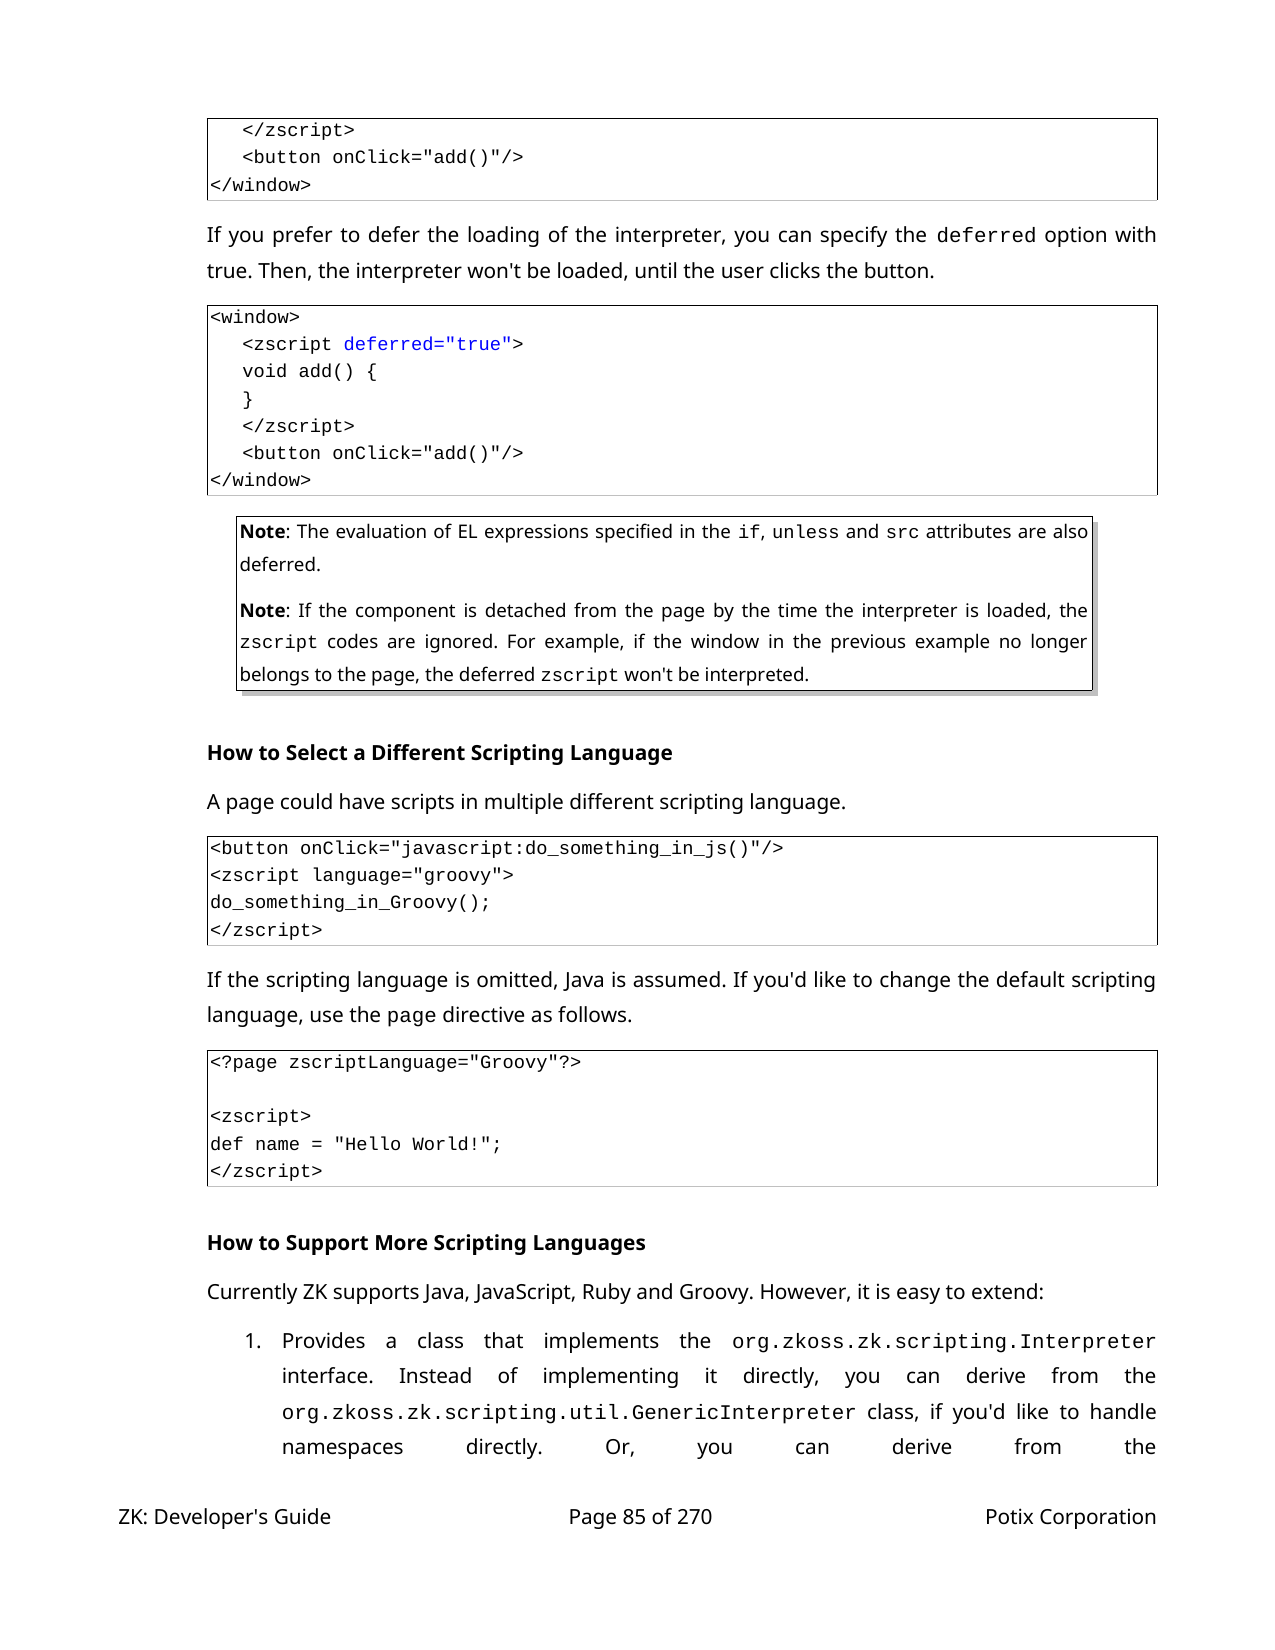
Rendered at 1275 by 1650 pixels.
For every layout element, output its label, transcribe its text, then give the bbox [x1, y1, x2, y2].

subtitle How to Support More Scripting Languages [207, 1228, 1157, 1257]
text Currently ZK supports Java, JavaScript, Ruby and Groovy. However, it is easy to extend: [207, 1277, 1157, 1305]
text <zscript deferred="true"> [208, 332, 1157, 356]
text } [208, 386, 1157, 411]
text A page could have scripts in multiple different scripting language. [207, 787, 1157, 815]
text </zscript> [208, 119, 1157, 142]
text do_something_in_Groovy(); [208, 890, 1157, 914]
text If the scripting language is omitted, Java is assumed. If you'd like to change the default scripting language, use the page directive as follows. [207, 965, 1157, 1029]
text </zscript> [208, 917, 1157, 945]
text def name = "Hello World!"; [208, 1131, 1157, 1156]
text void add() { [208, 359, 1157, 383]
text <button onClick="add()"/> [208, 145, 1157, 169]
text <button onClick="add()"/> [208, 441, 1157, 465]
text </window> [208, 468, 1157, 495]
text If you prefer to defer the loading of the interpreter, you can specify the deferred option with true. Then, the interpreter won't be loaded, until the user clicks the button. [207, 220, 1157, 284]
text <window> [208, 306, 1157, 329]
text </window> [208, 172, 1157, 200]
text <zscript language="groovy"> [208, 863, 1157, 887]
text Note: If the component is detached from the page by the time the interpreter is loaded, the zscript codes are ignored. For example, if the window in the previous example no longer belongs to the page, the deferred zscript won't be interpreted. [237, 594, 1092, 690]
text <?page zscriptLanguage="Groovy"?> [208, 1051, 1157, 1074]
list Provides a class that implements the org.zkoss.zk.scripting.Interpreter interface. Instead of implementing it directly, you can derive from the org.zkoss.zk.scripting.util.GenericInterpreter class, if you'd like to handle namespaces directly. Or, you can derive from the [244, 1326, 1157, 1461]
text <zscript> [208, 1104, 1157, 1128]
text <button onClick="javascript:do_something_in_js()"/> [208, 837, 1157, 860]
subtitle How to Select a Different Scripting Language [207, 738, 1157, 766]
text </zscript> [208, 413, 1157, 438]
text </zscript> [208, 1158, 1157, 1186]
text Note: The evaluation of EL expressions specified in the if, unless and src attributes are also deferred. [237, 517, 1092, 576]
